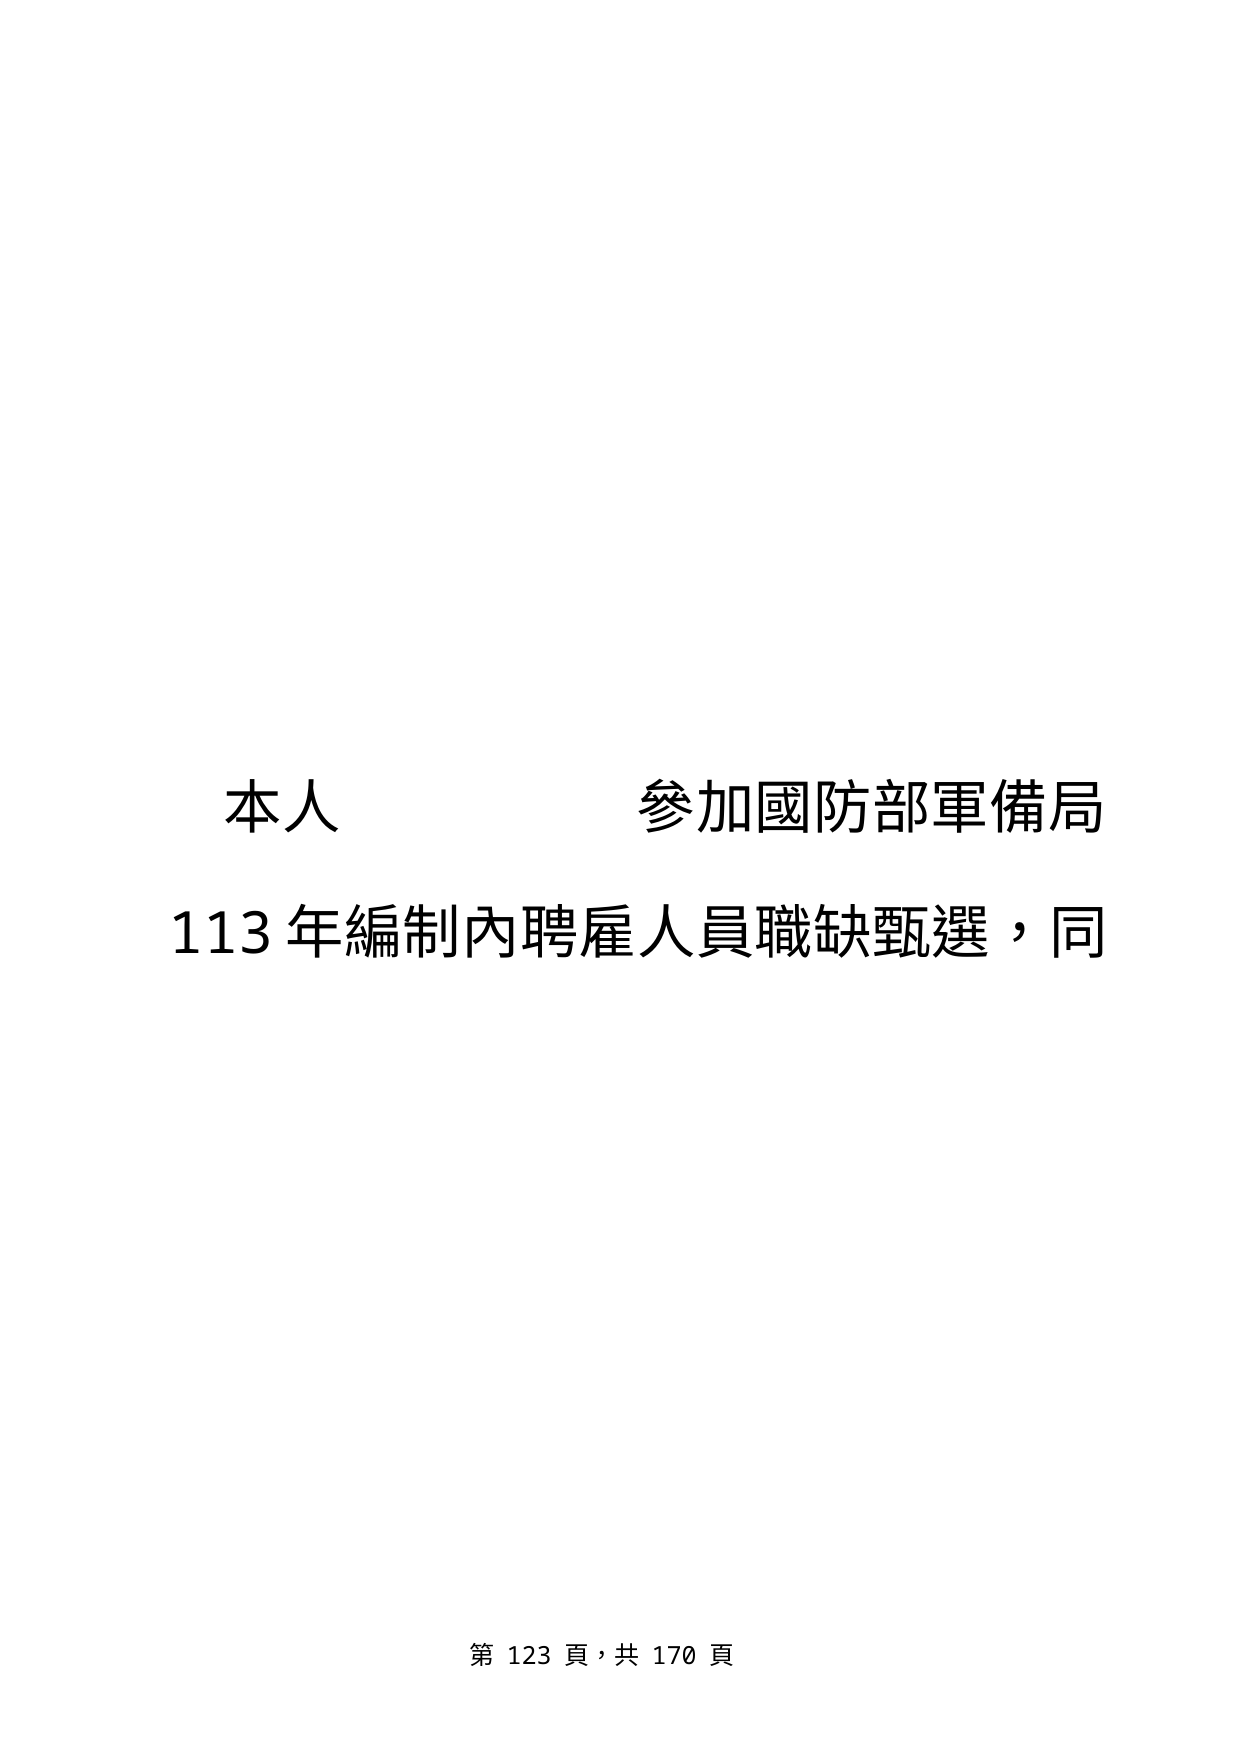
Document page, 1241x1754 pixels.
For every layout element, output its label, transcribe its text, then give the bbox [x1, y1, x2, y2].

text 本人 參加國防部軍備局113年編制內聘雇人員職缺甄選，同 [168, 730, 1107, 980]
